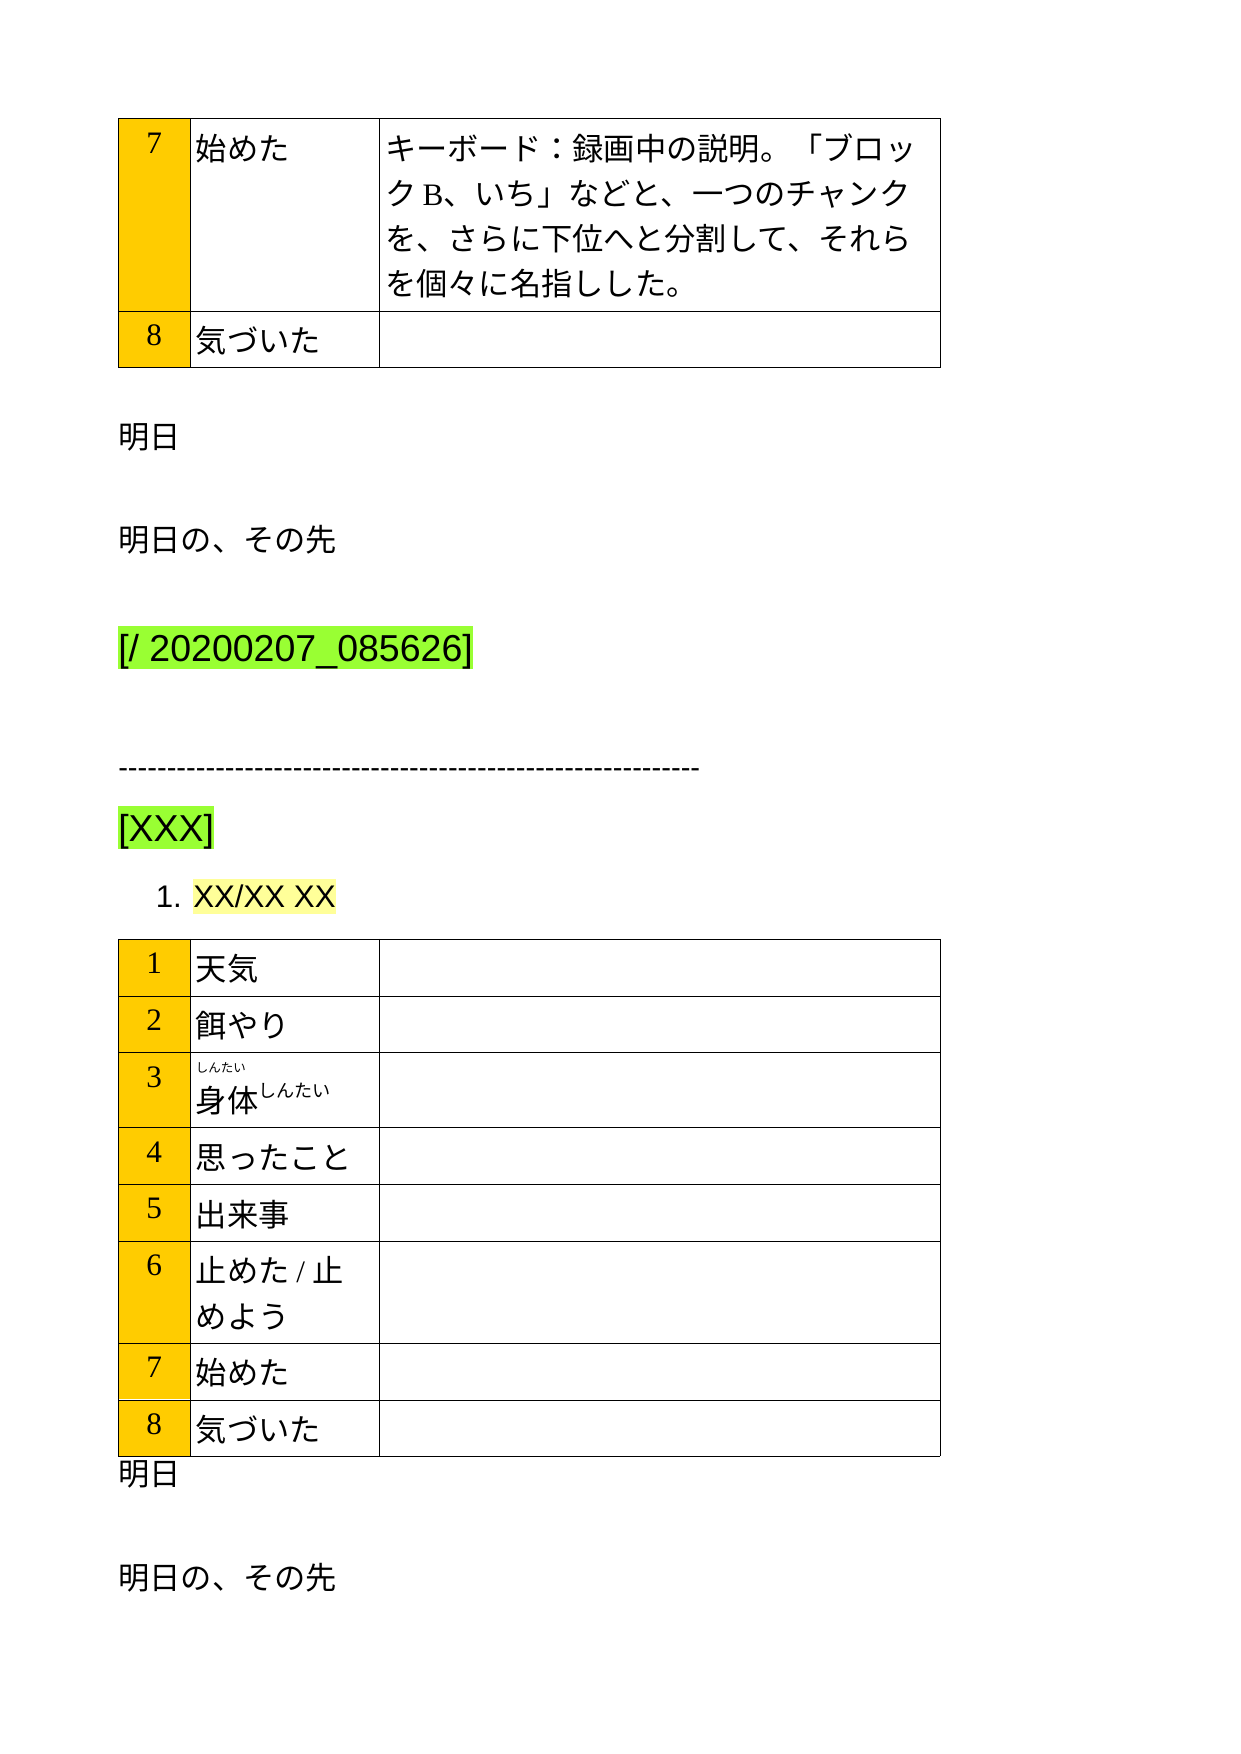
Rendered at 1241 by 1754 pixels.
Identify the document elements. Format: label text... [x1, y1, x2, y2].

list XX/XX XX [156, 878, 1122, 914]
table_cell [380, 1344, 940, 1399]
table_cell 身体しんたいしんたい [191, 1053, 379, 1127]
text 明日 [118, 1456, 1122, 1492]
table_cell 2 [119, 997, 190, 1052]
table_cell 止めた / 止めよう [191, 1242, 379, 1343]
text 明日の、その先 [118, 1560, 1122, 1596]
table_cell 思ったこと [191, 1128, 379, 1184]
table_cell [380, 1053, 940, 1127]
text [/ 20200207_085626] [118, 626, 1122, 669]
table_cell 8 [119, 1401, 190, 1456]
table_cell 始めた [191, 119, 379, 311]
table_cell [380, 1185, 940, 1241]
table_cell 始めた [191, 1344, 379, 1399]
table_cell 7 [119, 119, 190, 311]
table_cell [380, 1128, 940, 1184]
text [XXX] [118, 806, 1122, 849]
table_cell [380, 997, 940, 1052]
table_cell 8 [119, 312, 190, 367]
text 明日の、その先 [118, 522, 1122, 558]
table_header [380, 940, 940, 996]
table_header 1 [119, 940, 190, 996]
table_cell 3 [119, 1053, 190, 1127]
table_cell キーボード：録画中の説明。「ブロックB、いち」などと、一つのチャンクを、さらに下位へと分割して、それらを個々に名指しした。 [380, 119, 940, 311]
table_cell 餌やり [191, 997, 379, 1052]
table_cell [380, 1242, 940, 1343]
table_cell 出来事 [191, 1185, 379, 1241]
text 明日 [118, 419, 1122, 455]
table_cell 4 [119, 1128, 190, 1184]
table_cell 気づいた [191, 312, 379, 367]
table_cell 気づいた [191, 1401, 379, 1456]
text ------------------------------------------------------------ [118, 750, 1122, 783]
table_cell [380, 1401, 940, 1456]
table_cell 6 [119, 1242, 190, 1343]
table_cell 7 [119, 1344, 190, 1399]
table_cell [380, 312, 940, 367]
table_header 天気 [191, 940, 379, 996]
table_cell 5 [119, 1185, 190, 1241]
